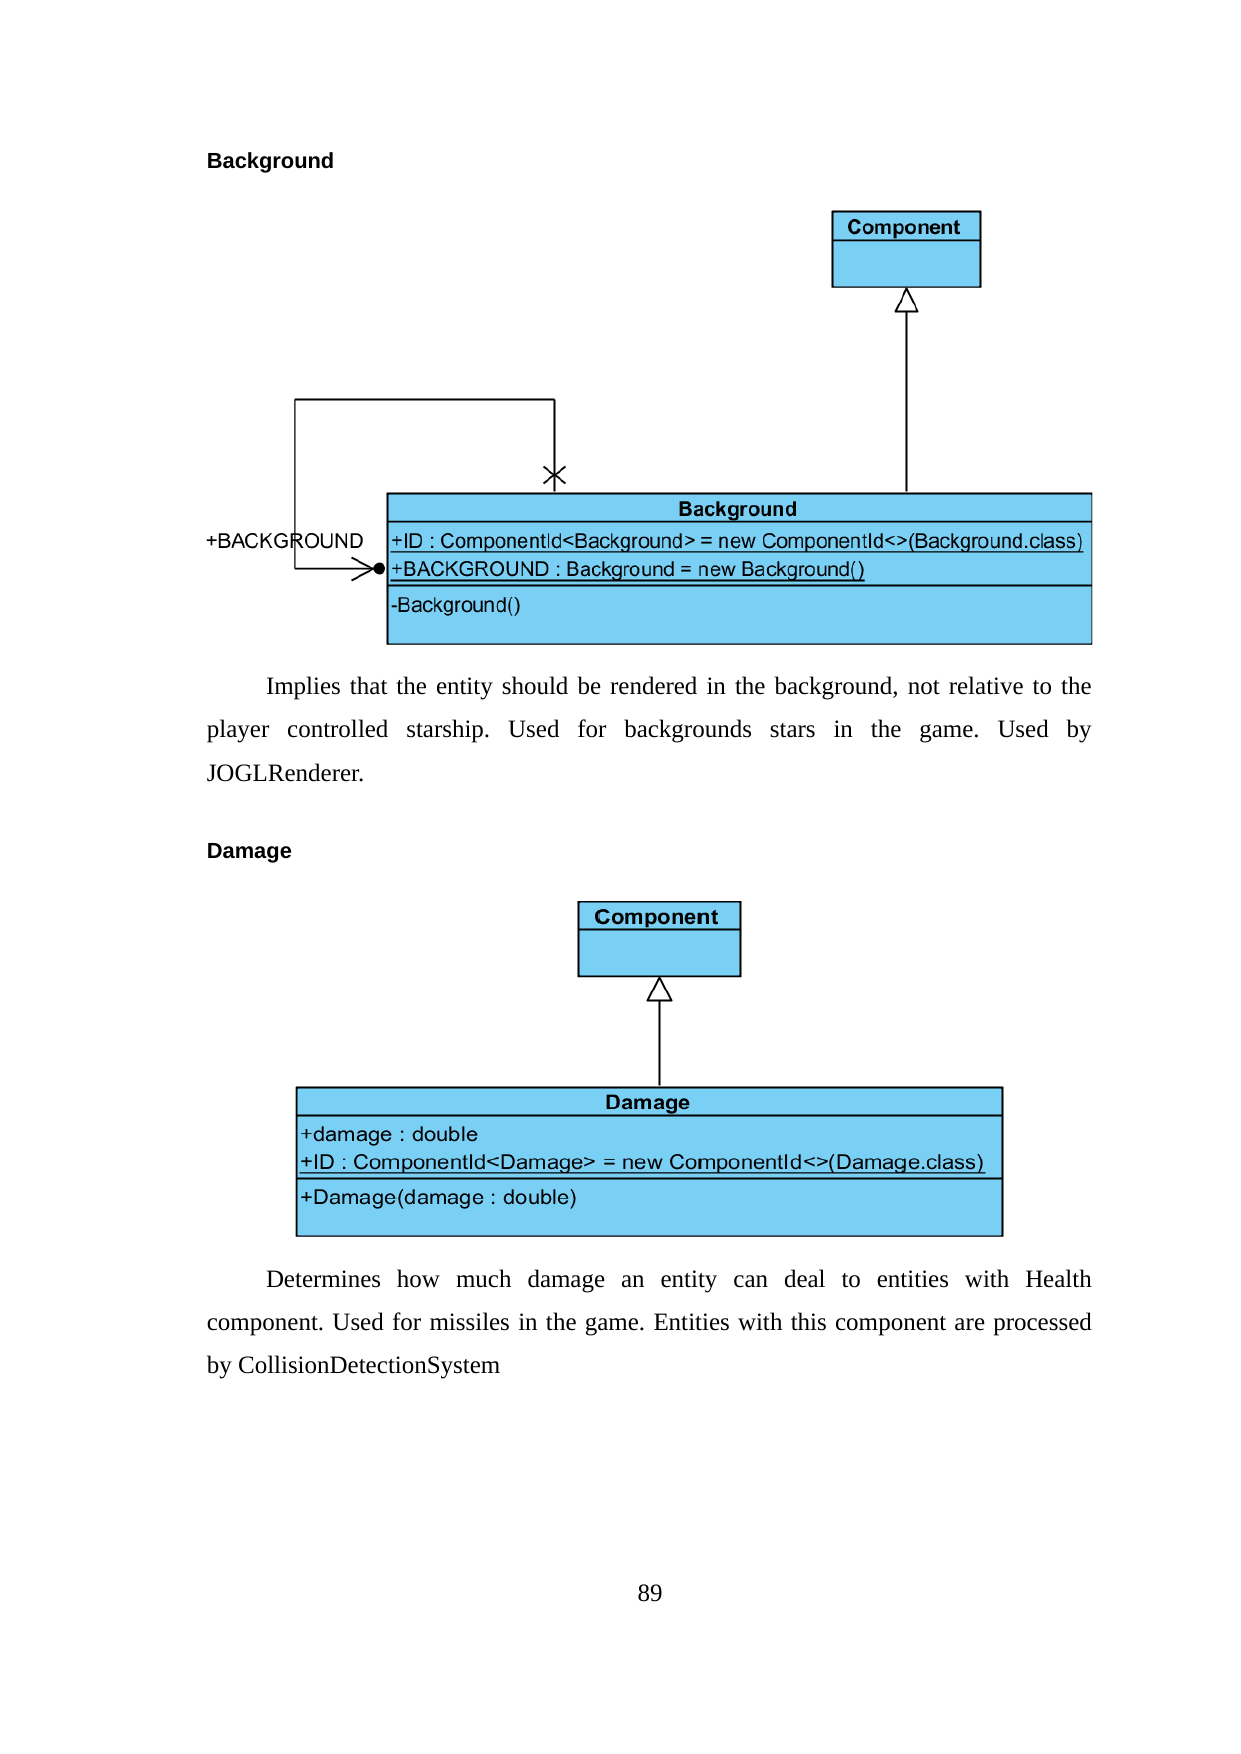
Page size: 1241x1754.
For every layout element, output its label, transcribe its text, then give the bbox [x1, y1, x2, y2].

text Determines how much damage an entity can deal to entities with Health component. Used for missiles in the game. Entities with this component are processed by CollisionDetectionSystem [207, 1264, 1093, 1379]
subtitle Damage [207, 838, 1093, 863]
picture [206, 210, 1093, 645]
subtitle Background [207, 148, 1093, 173]
picture [295, 901, 1004, 1237]
text Implies that the entity should be rendered in the background, not relative to the player controlled starship. Used for backgrounds stars in the game. Used by JOGLRenderer. [207, 671, 1093, 786]
